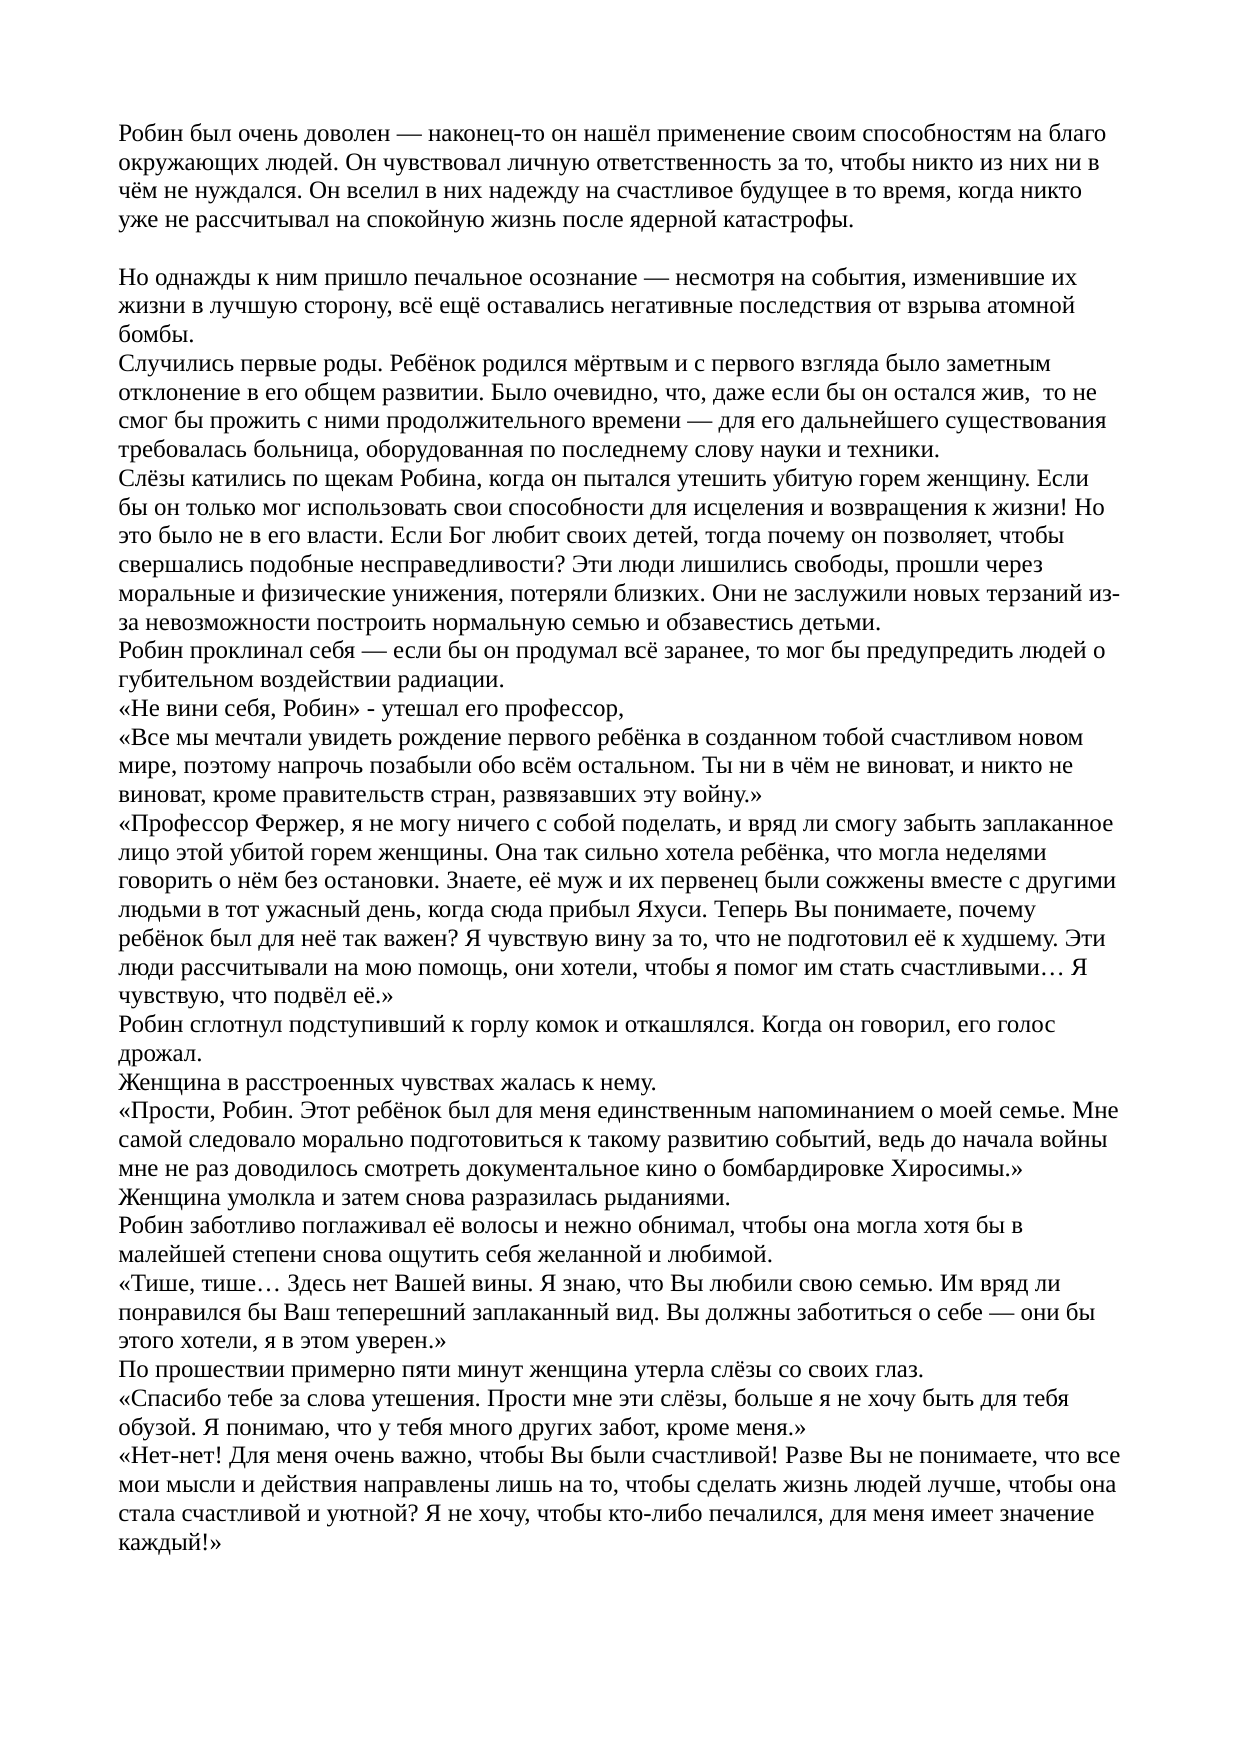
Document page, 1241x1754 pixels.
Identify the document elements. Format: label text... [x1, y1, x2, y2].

text «Тише, тише… Здесь нет Вашей вины. Я знаю, что Вы любили свою семью. Им вряд ли понравился бы Ваш теперешний заплаканный вид. Вы должны заботиться о себе — они бы этого хотели, я в этом уверен.» [118, 1268, 1122, 1354]
text Но однажды к ним пришло печальное осознание — несмотря на события, изменившие их жизни в лучшую сторону, всё ещё оставались негативные последствия от взрыва атомной бомбы. [118, 262, 1122, 348]
text По прошествии примерно пяти минут женщина утерла слёзы со своих глаз. [118, 1354, 1122, 1383]
text «Прости, Робин. Этот ребёнок был для меня единственным напоминанием о моей семье. Мне самой следовало морально подготовиться к такому развитию событий, ведь до начала войны мне не раз доводилось смотреть документальное кино о бомбардировке Хиросимы.» [118, 1096, 1122, 1182]
text «Профессор Фержер, я не могу ничего с собой поделать, и вряд ли смогу забыть заплаканное лицо этой убитой горем женщины. Она так сильно хотела ребёнка, что могла неделями говорить о нём без остановки. Знаете, её муж и их первенец были сожжены вместе с другими людьми в тот ужасный день, когда сюда прибыл Яхуси. Теперь Вы понимаете, почему ребёнок был для неё так важен? Я чувствую вину за то, что не подготовил её к худшему. Эти люди рассчитывали на мою помощь, они хотели, чтобы я помог им стать счастливыми… Я чувствую, что подвёл её.» [118, 808, 1122, 1009]
text Робин сглотнул подступивший к горлу комок и откашлялся. Когда он говорил, его голос дрожал. [118, 1009, 1122, 1067]
text «Не вини себя, Робин» - утешал его профессор, [118, 693, 1122, 722]
text Женщина умолкла и затем снова разразилась рыданиями. [118, 1182, 1122, 1211]
text Слёзы катились по щекам Робина, когда он пытался утешить убитую горем женщину. Если бы он только мог использовать свои способности для исцеления и возвращения к жизни! Но это было не в его власти. Если Бог любит своих детей, тогда почему он позволяет, чтобы свершались подобные несправедливости? Эти люди лишились свободы, прошли через моральные и физические унижения, потеряли близких. Они не заслужили новых терзаний из-за невозможности построить нормальную семью и обзавестись детьми. [118, 463, 1122, 636]
text Робин проклинал себя — если бы он продумал всё заранее, то мог бы предупредить людей о губительном воздействии радиации. [118, 636, 1122, 693]
text Робин был очень доволен — наконец-то он нашёл применение своим способностям на благо окружающих людей. Он чувствовал личную ответственность за то, чтобы никто из них ни в чём не нуждался. Он вселил в них надежду на счастливое будущее в то время, когда никто уже не рассчитывал на спокойную жизнь после ядерной катастрофы. [118, 118, 1122, 233]
text «Все мы мечтали увидеть рождение первого ребёнка в созданном тобой счастливом новом мире, поэтому напрочь позабыли обо всём остальном. Ты ни в чём не виноват, и никто не виноват, кроме правительств стран, развязавших эту войну.» [118, 722, 1122, 808]
text Случились первые роды. Ребёнок родился мёртвым и с первого взгляда было заметным отклонение в его общем развитии. Было очевидно, что, даже если бы он остался жив, то не смог бы прожить с ними продолжительного времени — для его дальнейшего существования требовалась больница, оборудованная по последнему слову науки и техники. [118, 348, 1122, 463]
text Женщина в расстроенных чувствах жалась к нему. [118, 1067, 1122, 1096]
text «Спасибо тебе за слова утешения. Прости мне эти слёзы, больше я не хочу быть для тебя обузой. Я понимаю, что у тебя много других забот, кроме меня.» [118, 1383, 1122, 1441]
text Робин заботливо поглаживал её волосы и нежно обнимал, чтобы она могла хотя бы в малейшей степени снова ощутить себя желанной и любимой. [118, 1211, 1122, 1268]
text «Нет-нет! Для меня очень важно, чтобы Вы были счастливой! Разве Вы не понимаете, что все мои мысли и действия направлены лишь на то, чтобы сделать жизнь людей лучше, чтобы она стала счастливой и уютной? Я не хочу, чтобы кто-либо печалился, для меня имеет значение каждый!» [118, 1441, 1122, 1556]
